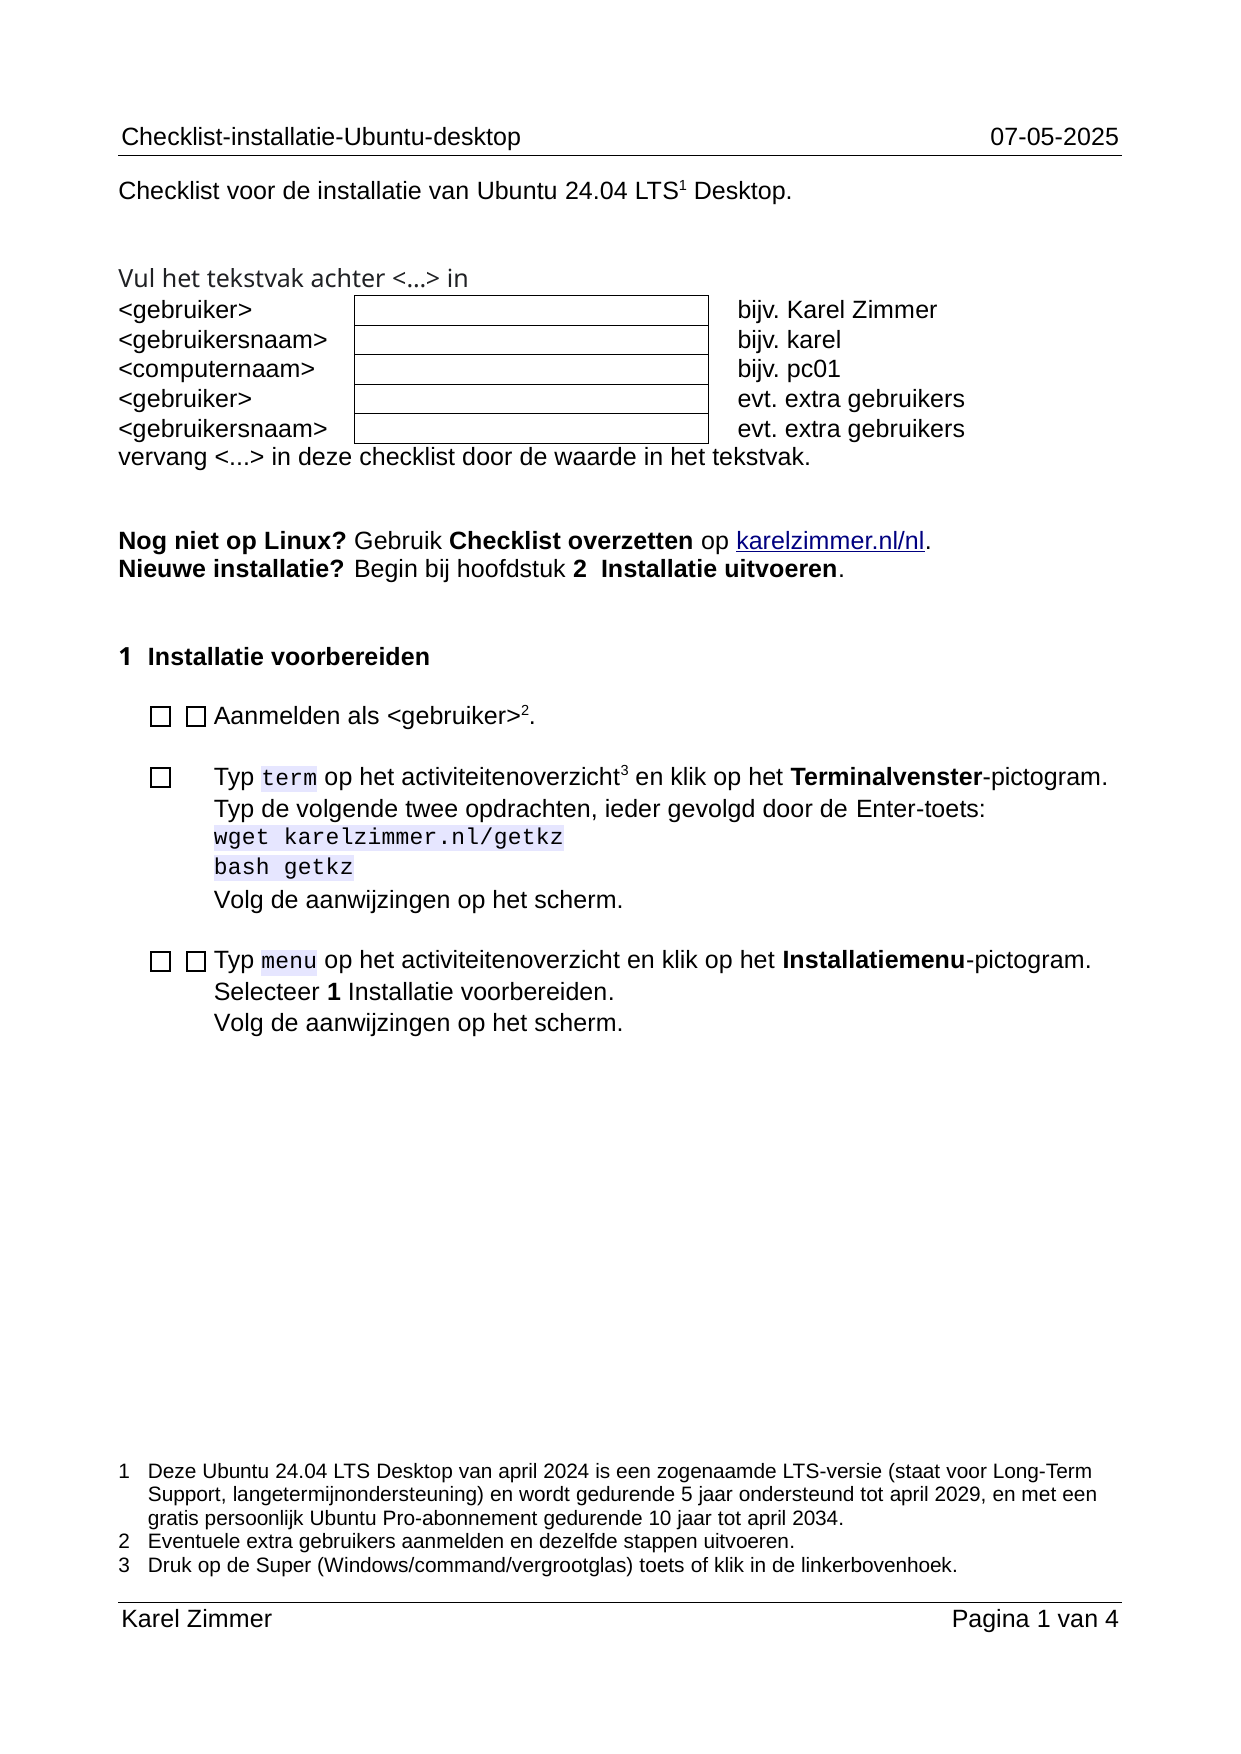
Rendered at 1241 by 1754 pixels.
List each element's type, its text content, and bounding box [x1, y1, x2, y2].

text Deze Ubuntu 24.04 LTS Desktop van april 2024 is een zogenaamde LTS-versie (staat voor Long-Term Support, langetermijnondersteuning) en wordt gedurende 5 jaar ondersteund tot april 2029, en met een gratis persoonlijk Ubuntu Pro-abonnement gedurende 10 jaar tot april 2034. [118, 1459, 1122, 1530]
table_header Aanmelden als <gebruiker>. [213, 701, 1122, 731]
text Vul het tekstvak achter <...> in [118, 261, 1122, 295]
table_cell [142, 1008, 177, 1038]
table_cell [118, 731, 142, 762]
table_cell [177, 824, 213, 854]
text evt. extra gebruikers [709, 384, 1122, 413]
text bijv. Karel Zimmer [709, 295, 1122, 325]
table_cell [142, 731, 177, 762]
table_cell [118, 854, 142, 884]
table_header [118, 701, 142, 731]
text <gebruikersnaam> [118, 413, 354, 443]
table_cell [177, 762, 213, 794]
table_cell [118, 945, 142, 977]
text bijv. karel [709, 325, 1122, 354]
table_cell [142, 824, 177, 854]
table_cell [118, 977, 142, 1007]
table_cell [118, 1008, 142, 1038]
table_cell bash getkz [213, 854, 1122, 884]
table_cell [177, 731, 213, 762]
text Checklist voor de installatie van Ubuntu 24.04 LTS Desktop. [118, 177, 1122, 205]
table_cell [118, 915, 142, 945]
table_cell [118, 885, 142, 915]
text <gebruiker> [118, 295, 354, 325]
table_cell wget karelzimmer.nl/getkz [213, 824, 1122, 854]
table_cell [118, 824, 142, 854]
table_header [177, 701, 213, 731]
text vervang <...> in deze checklist door de waarde in het tekstvak. [118, 443, 1122, 471]
text Nog niet op Linux? Gebruik Checklist overzetten op karelzimmer.nl/nl. [118, 527, 1122, 555]
table_cell [142, 945, 177, 977]
table_header [142, 701, 177, 731]
table_cell [177, 1008, 213, 1038]
table_cell [177, 915, 213, 945]
table_cell Typ menu op het activiteitenoverzicht en klik op het Installatiemenu-pictogram. [213, 945, 1122, 977]
table_cell [142, 915, 177, 945]
text evt. extra gebruikers [709, 413, 1122, 443]
table_cell Volg de aanwijzingen op het scherm. [213, 1008, 1122, 1038]
text Nieuwe installatie? Begin bij hoofdstuk 2 Installatie uitvoeren. [118, 555, 1122, 583]
table_cell [177, 977, 213, 1007]
table_cell Typ term op het activiteitenoverzicht en klik op het Terminalvenster-pictogram. [213, 762, 1122, 794]
table_cell Volg de aanwijzingen op het scherm. [213, 885, 1122, 915]
table_cell [142, 794, 177, 824]
text <gebruiker> [118, 384, 354, 413]
table_cell [142, 762, 177, 794]
table_cell [118, 794, 142, 824]
table_cell [142, 977, 177, 1007]
table_cell [213, 915, 1122, 945]
table_cell [177, 794, 213, 824]
text <computernaam> [118, 354, 354, 384]
text <gebruikersnaam> [118, 325, 354, 354]
table_cell [118, 762, 142, 794]
table_cell Selecteer 1 Installatie voorbereiden. [213, 977, 1122, 1007]
table_cell Typ de volgende twee opdrachten, ieder gevolgd door de Enter-toets: [213, 794, 1122, 824]
table_cell [213, 731, 1122, 762]
table_cell [177, 854, 213, 884]
table_cell [177, 885, 213, 915]
list Installatie voorbereiden [118, 639, 1122, 673]
table_cell [177, 945, 213, 977]
table_cell [142, 885, 177, 915]
text bijv. pc01 [709, 354, 1122, 384]
table_cell [142, 854, 177, 884]
